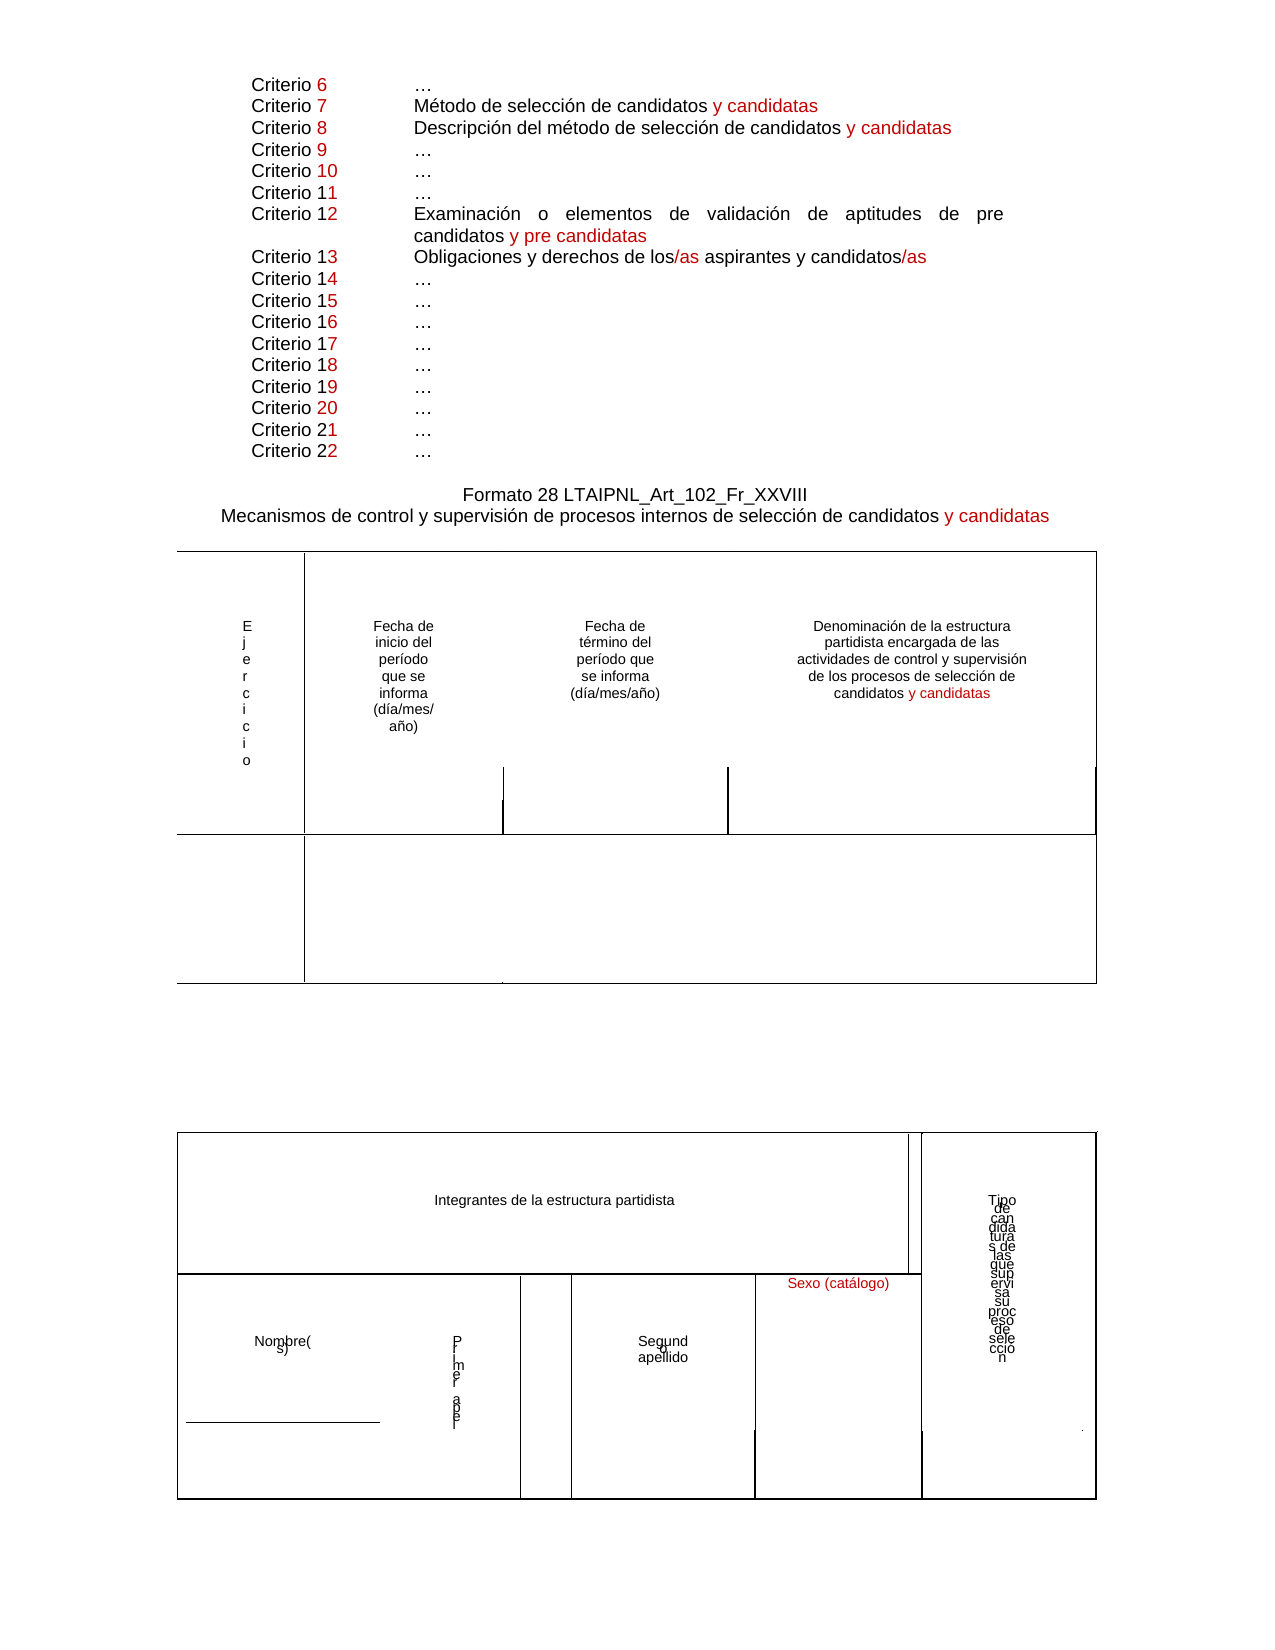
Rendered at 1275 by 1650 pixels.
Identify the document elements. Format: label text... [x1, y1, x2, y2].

table_cell Primer apel [388, 1276, 519, 1497]
text Criterio 12 Examinación o elementos de validación de aptitudes de pre candidatos y pre candidatas [251, 203, 1004, 246]
text Criterio 6 … [251, 74, 1004, 95]
subtitle Formato 28 LTAIPNL_Art_102_Fr_XXVIII [177, 483, 1093, 505]
table_cell Segundo apellido [573, 1276, 754, 1430]
table_header Fecha de inicio del período que se informa (día/mes/año) [310, 553, 502, 799]
table_header Ejercicio [178, 553, 304, 833]
table_header Tipo de candidaturas de las que supervisa su proceso de selección [923, 1133, 1095, 1498]
text Criterio 22 … [251, 440, 1004, 462]
table_header Integrantes de la estructura partidista [178, 1133, 907, 1273]
text Criterio 13 Obligaciones y derechos de los/as aspirantes y candidatos/as [251, 246, 1004, 268]
table_cell [520, 1275, 571, 1498]
text Criterio 7 Método de selección de candidatos y candidatas [251, 95, 1004, 117]
table_header Denominación de la estructura partidista encargada de las actividades de control y supervisión de los procesos de selección de candidatos y candidatas [729, 553, 1095, 766]
text Criterio 20 … [251, 397, 1004, 419]
text Criterio 8 Descripción del método de selección de candidatos y candidatas [251, 117, 1004, 138]
text Criterio 9 … [251, 138, 1004, 160]
text Criterio 11 … [251, 182, 1004, 203]
text Criterio 14 … [251, 268, 1004, 289]
table_cell Nombre(s) [178, 1275, 387, 1498]
subtitle Mecanismos de control y supervisión de procesos internos de selección de candidatos y candidatas [177, 505, 1093, 527]
table_cell [504, 836, 727, 982]
text Criterio 15 … [251, 289, 1004, 311]
table_cell [178, 836, 304, 982]
table_header [504, 767, 727, 834]
text Criterio 16 … [251, 311, 1004, 332]
table_header [729, 767, 1095, 834]
text Criterio 21 … [251, 419, 1004, 440]
text Criterio 10 … [251, 160, 1004, 182]
text Criterio 18 … [251, 354, 1004, 376]
table_cell [729, 836, 1095, 982]
text Criterio 17 … [251, 332, 1004, 354]
text Criterio 19 … [251, 376, 1004, 397]
table_cell [572, 1431, 754, 1498]
table_cell Sexo (catálogo) [756, 1275, 921, 1498]
table_cell [310, 836, 502, 982]
table_header Fecha de término del período que se informa (día/mes/año) [504, 553, 727, 766]
table_header [908, 1133, 921, 1273]
table_header [310, 800, 502, 834]
